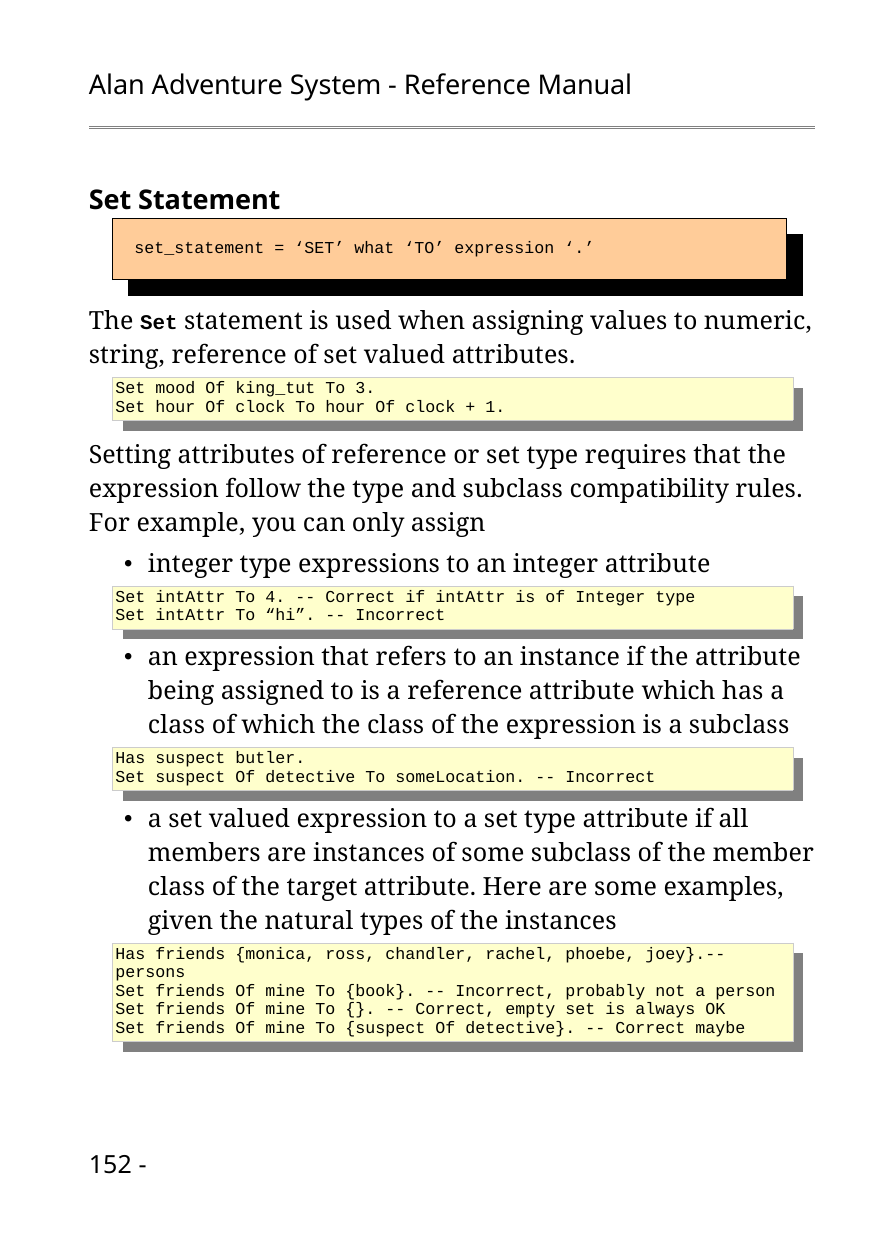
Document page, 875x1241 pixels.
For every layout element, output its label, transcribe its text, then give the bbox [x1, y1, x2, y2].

text Has friends {monica, ross, chandler, rachel, phoebe, joey}.-- persons Set friends Of mine To {book}. -- Incorrect, probably not a person Set friends Of mine To {}. -- Correct, empty set is always OK Set friends Of mine To {suspect Of detective}. -- Correct maybe [113, 944, 793, 1041]
list an expression that refers to an instance if the attribute being assigned to is a reference attribute which has a class of which the class of the expression is a subclass [124, 639, 815, 741]
text The Set statement is used when assigning values to numeric, string, reference of set valued attributes. [88, 303, 815, 371]
text Has suspect butler. Set suspect Of detective To someLocation. -- Incorrect [113, 748, 793, 790]
text Set mood Of king_tut To 3. Set hour Of clock To hour Of clock + 1. [113, 378, 793, 420]
list a set valued expression to a set type attribute if all members are instances of some subclass of the member class of the target attribute. Here are some examples, given the natural types of the instances [124, 801, 815, 937]
text Set intAttr To 4. -- Correct if intAttr is of Integer type Set intAttr To “hi”. -- Incorrect [113, 587, 793, 629]
list integer type expressions to an integer attribute [124, 546, 815, 579]
subtitle Set Statement [88, 180, 815, 217]
text set_statement = ‘SET’ what ‘TO’ expression ‘.’ [113, 219, 786, 279]
text Setting attributes of reference or set type requires that the expression follow the type and subclass compatibility rules. For example, you can only assign [88, 437, 815, 539]
